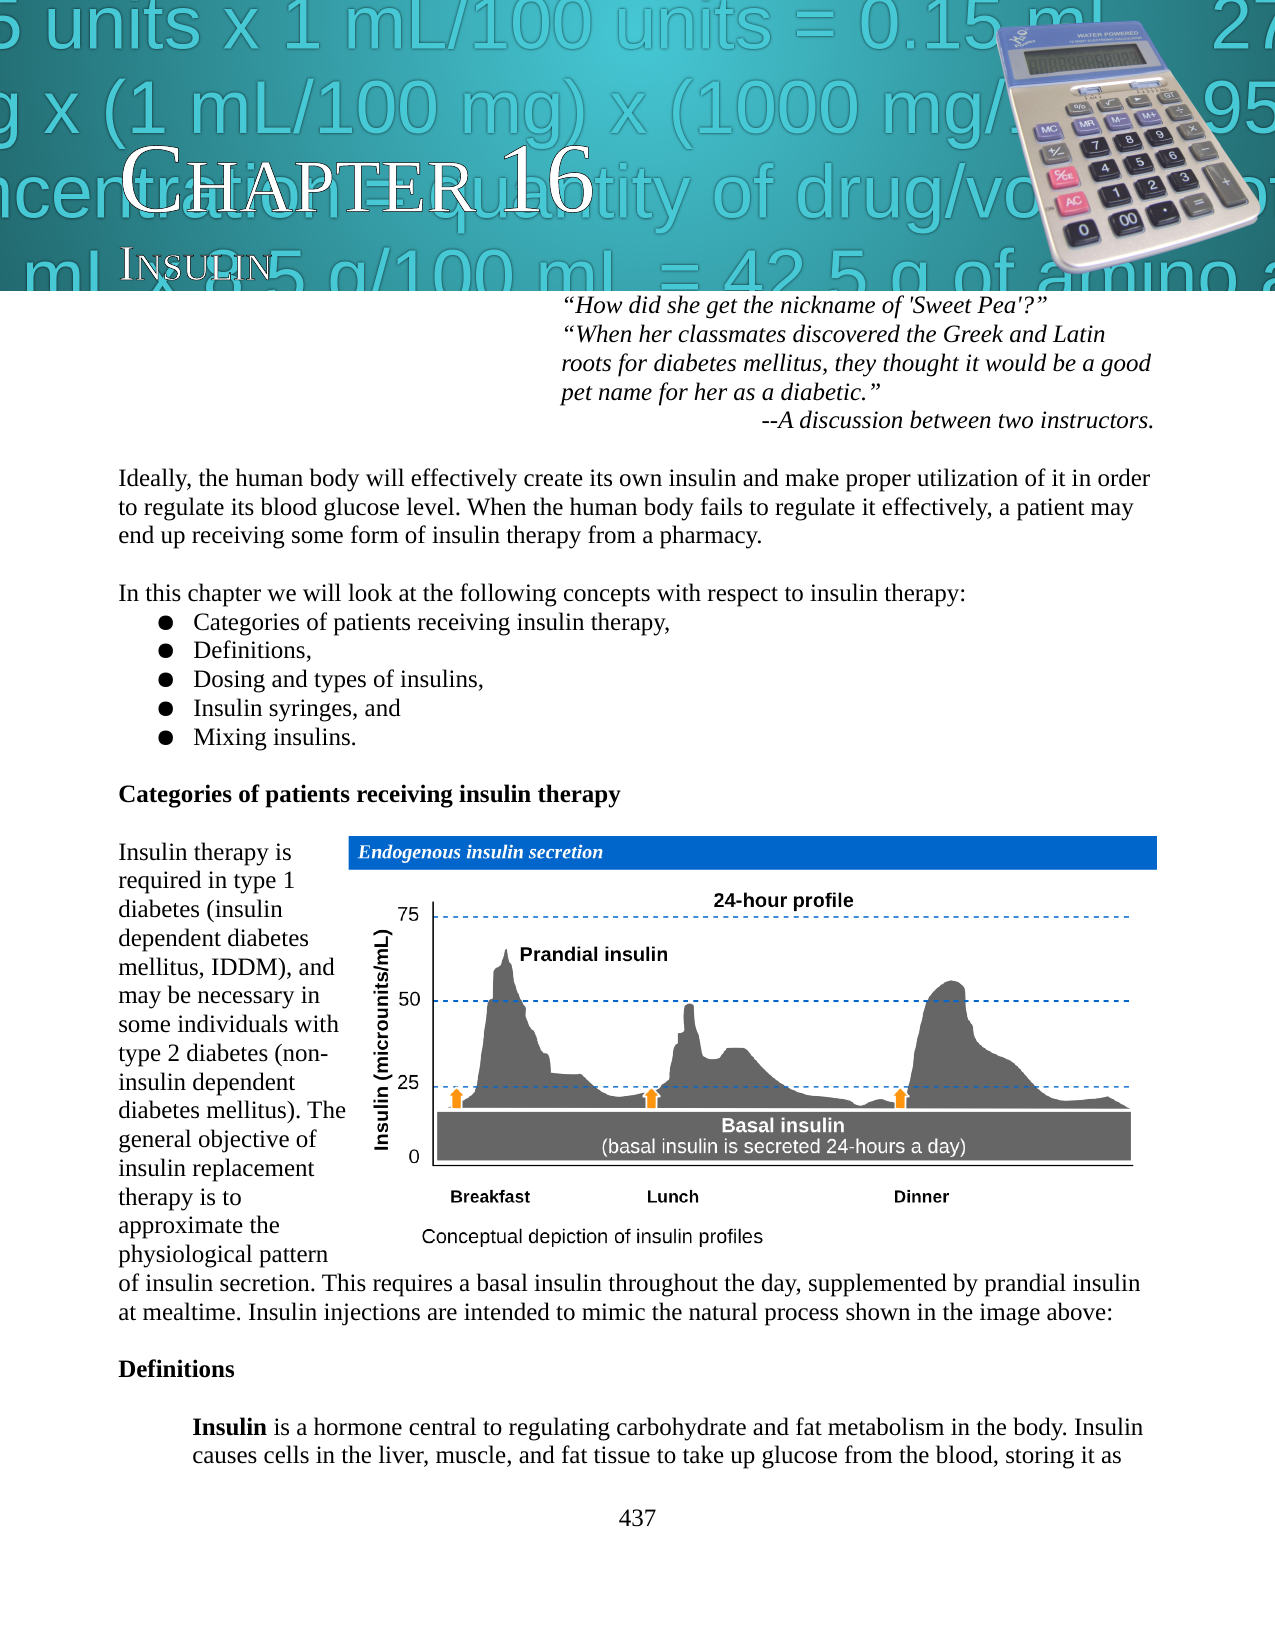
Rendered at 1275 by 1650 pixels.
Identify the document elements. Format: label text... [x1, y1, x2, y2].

list Definitions, [156, 636, 1157, 664]
text “When her classmates discovered the Greek and Latin roots for diabetes mellitus, they thought it would be a good pet name for her as a diabetic.” [561, 319, 1157, 406]
text Ideally, the human body will effectively create its own insulin and make proper utilization of it in order to regulate its blood glucose level. When the human body fails to regulate it effectively, a patient may end up receiving some form of insulin therapy from a pharmacy. [118, 463, 1157, 549]
text --A discussion between two instructors. [118, 406, 1157, 434]
list Categories of patients receiving insulin therapy, [156, 607, 1157, 636]
text Insulin is a hormone central to regulating carbohydrate and fat metabolism in the body. Insulin causes cells in the liver, muscle, and fat tissue to take up glucose from the blood, storing it as [192, 1412, 1157, 1469]
text “How did she get the nickname of 'Sweet Pea'?” [561, 291, 1157, 319]
text In this chapter we will look at the following concepts with respect to insulin therapy: [118, 578, 1157, 607]
text Definitions [118, 1354, 1157, 1383]
list Mixing insulins. [156, 722, 1157, 751]
list Insulin syringes, and [156, 693, 1157, 722]
text Categories of patients receiving insulin therapy [118, 779, 1157, 808]
list Dosing and types of insulins, [156, 664, 1157, 693]
text Insulin therapy is required in type 1 diabetes (insulin dependent diabetes mellitus, IDDM), and may be necessary in some individuals with type 2 diabetes (non-insulin dependent diabetes mellitus). The general objective of insulin replacement therapy is to approximate the physiological pattern of insulin secretion. This requires a basal insulin throughout the day, supplemented by prandial insulin at mealtime. Insulin injections are intended to mimic the natural process shown in the image above: [118, 837, 1157, 1326]
picture [0, 0, 1275, 291]
picture [348, 836, 1157, 1247]
